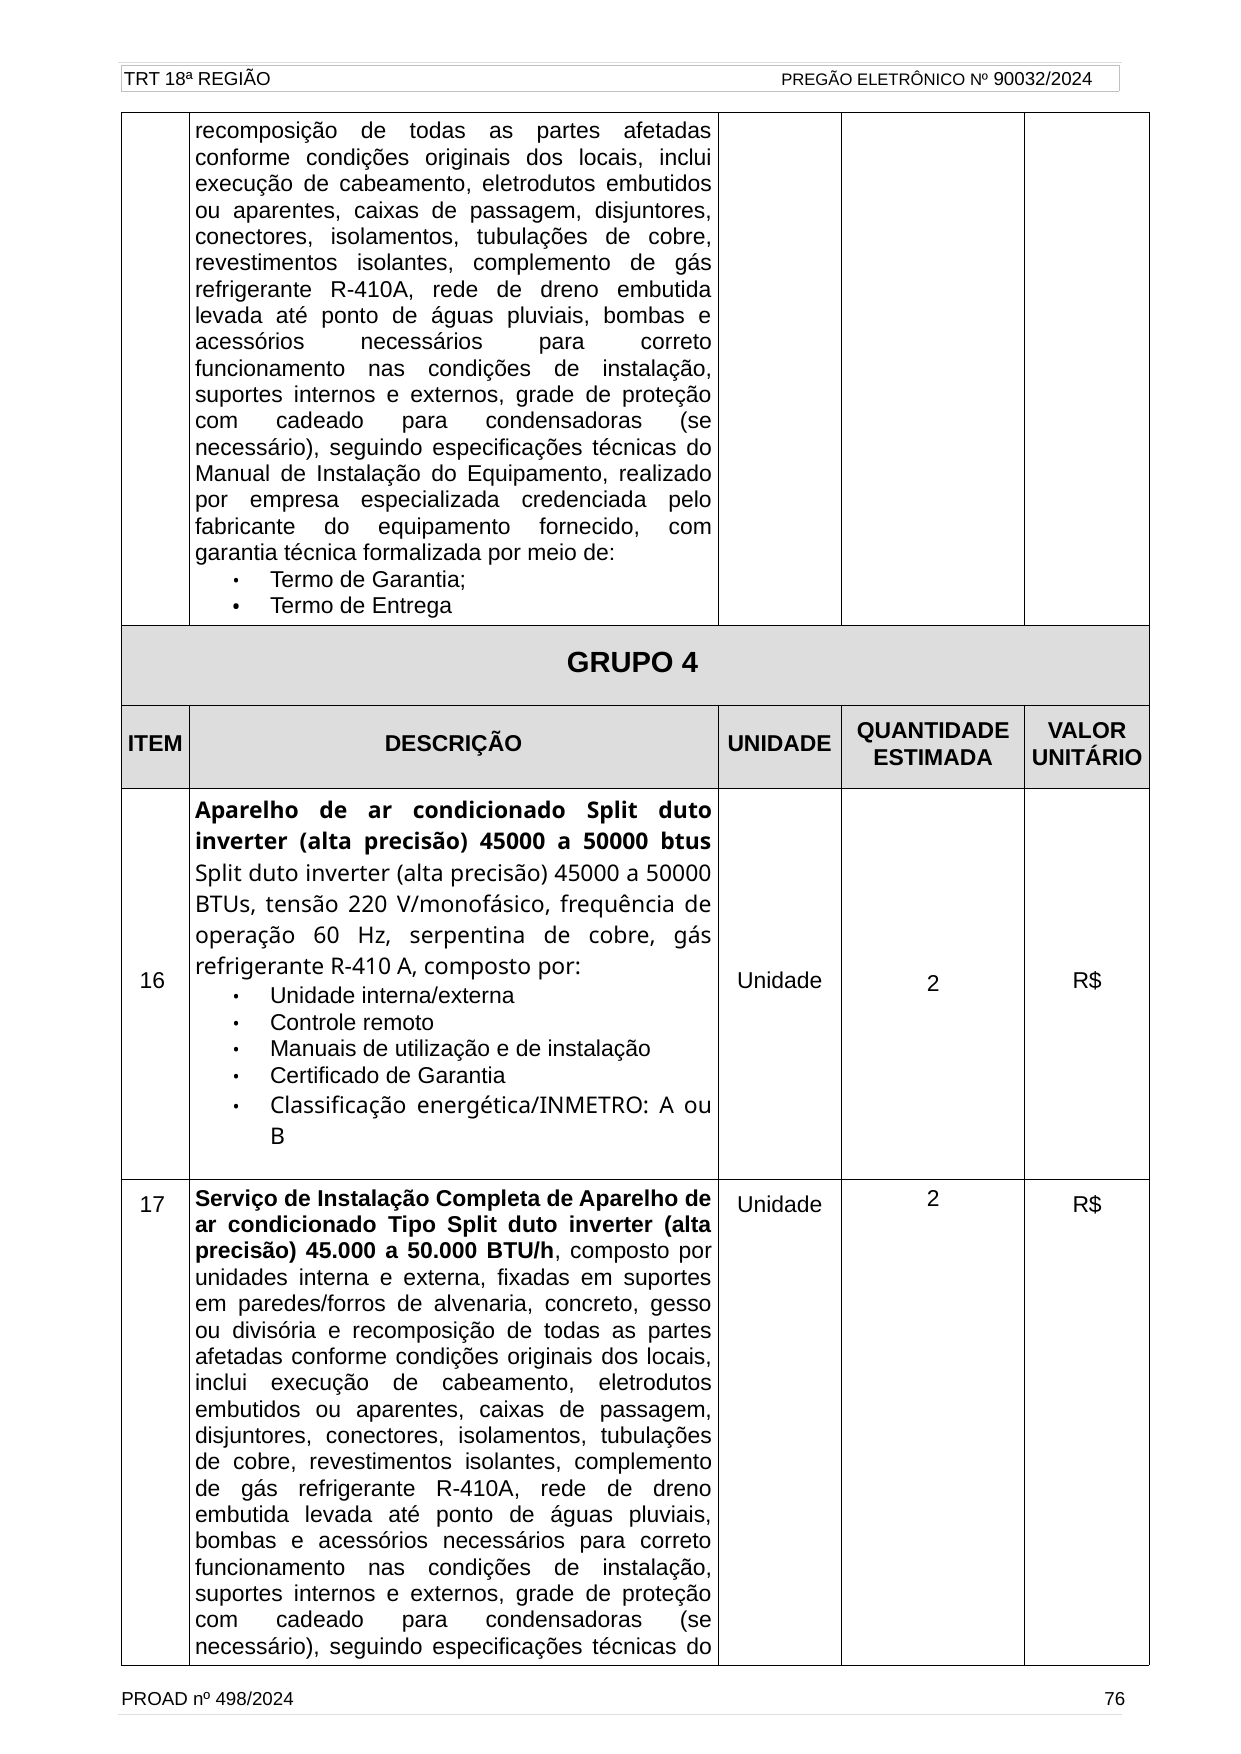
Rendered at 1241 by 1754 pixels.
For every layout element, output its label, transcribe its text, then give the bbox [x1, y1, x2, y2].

table_cell QUANTIDADE ESTIMADA [842, 706, 1024, 788]
table_cell [1025, 113, 1149, 625]
table_cell recomposição de todas as partes afetadas conforme condições originais dos locais, inclui execução de cabeamento, eletrodutos embutidos ou aparentes, caixas de passagem, disjuntores, conectores, isolamentos, tubulações de cobre, revestimentos isolantes, complemento de gás refrigerante R-410A, rede de dreno embutida levada até ponto de águas pluviais, bombas e acessórios necessários para correto funcionamento nas condições de instalação, suportes internos e externos, grade de proteção com cadeado para condensadoras (se necessário), seguindo especificações técnicas do Manual de Instalação do Equipamento, realizado por empresa especializada credenciada pelo fabricante do equipamento fornecido, com garantia técnica formalizada por meio de: Termo de Garantia; Termo de Entrega [190, 113, 718, 625]
table_cell 2 [842, 789, 1024, 1179]
table_cell ‍16 [122, 789, 189, 1179]
table_cell UNIDADE [719, 706, 841, 788]
table_cell Unidade [719, 1180, 841, 1665]
table_cell VALOR UNITÁRIO [1025, 706, 1149, 788]
table_cell [842, 113, 1024, 625]
table_cell ‍17 [122, 1180, 189, 1665]
table_cell Serviço de Instalação Completa de Aparelho de ar condicionado Tipo Split duto inverter (alta precisão) 45.000 a 50.000 BTU/h, composto por unidades interna e externa, fixadas em suportes em paredes/forros de alvenaria, concreto, gesso ou divisória e recomposição de todas as partes afetadas conforme condições originais dos locais, inclui execução de cabeamento, eletrodutos embutidos ou aparentes, caixas de passagem, disjuntores, conectores, isolamentos, tubulações de cobre, revestimentos isolantes, complemento de gás refrigerante R-410A, rede de dreno embutida levada até ponto de águas pluviais, bombas e acessórios necessários para correto funcionamento nas condições de instalação, suportes internos e externos, grade de proteção com cadeado para condensadoras (se necessário), seguindo especificações técnicas do [190, 1180, 718, 1665]
table_cell GRUPO 4 [122, 626, 1149, 705]
table_cell DESCRIÇÃO [190, 706, 718, 788]
table_cell 2 [842, 1180, 1024, 1665]
table_cell [122, 113, 189, 625]
table_cell R$ [1025, 1180, 1149, 1665]
table_cell Aparelho de ar condicionado Split duto inverter (alta precisão) 45000 a 50000 btus Split duto inverter (alta precisão) 45000 a 50000 BTUs, tensão 220 V/monofásico, frequência de operação 60 Hz, serpentina de cobre, gás refrigerante R-410 A, composto por: Unidade interna/externa Controle remoto Manuais de utilização e de instalação Certificado de Garantia Classificação energética/INMETRO: A ou B [190, 789, 718, 1179]
table_cell R$ [1025, 789, 1149, 1179]
table_cell Unidade [719, 789, 841, 1179]
table_cell ITEM [122, 706, 189, 788]
table_cell [719, 113, 841, 625]
